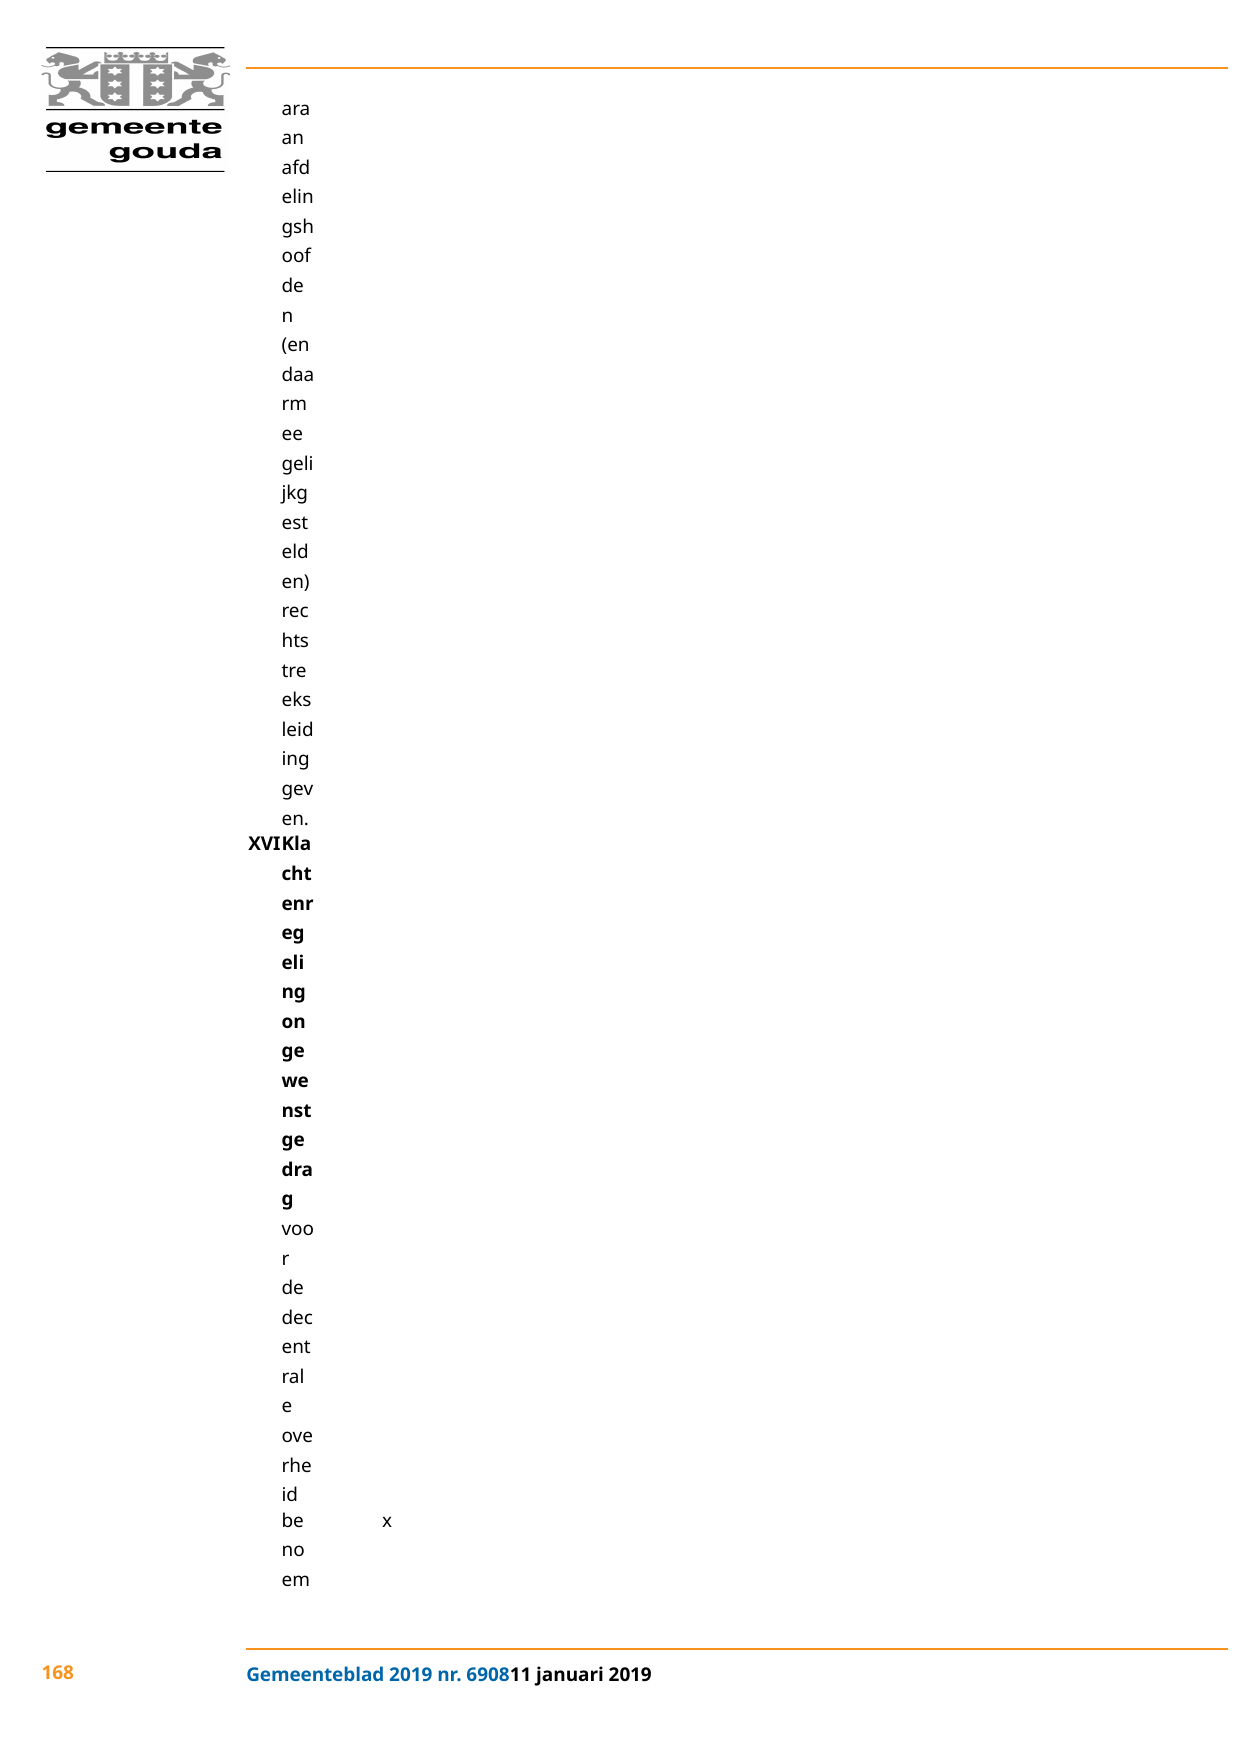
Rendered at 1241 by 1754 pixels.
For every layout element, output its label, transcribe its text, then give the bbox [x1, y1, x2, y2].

table_cell [449, 1507, 482, 1592]
table_cell [516, 831, 549, 1507]
table_cell [348, 95, 382, 831]
table_cell [516, 95, 549, 831]
table_cell [315, 831, 348, 1507]
table_cell [415, 1507, 449, 1592]
table_cell [382, 95, 415, 831]
table_cell x [382, 1507, 415, 1592]
table_cell [449, 95, 482, 831]
table_cell benoem [281, 1507, 315, 1592]
table_cell [415, 95, 449, 831]
table_cell [348, 831, 382, 1507]
table_cell araan afdelingshoofden (en daarmee gelijkgestelden) rechtstreeks leiding geven. [281, 95, 315, 831]
table_cell [315, 95, 348, 831]
table_cell [248, 95, 281, 831]
table_cell [348, 1507, 382, 1592]
table_cell [382, 831, 415, 1507]
table_cell [516, 1507, 549, 1592]
table_cell [315, 1507, 348, 1592]
table_cell [482, 831, 516, 1507]
table_cell [482, 1507, 516, 1592]
table_cell Klachtenregeling ongewenst gedrag voor de decentrale overheid [281, 831, 315, 1507]
table_cell XVI [248, 831, 281, 1592]
table_cell [415, 831, 449, 1507]
picture [41, 47, 231, 172]
table_cell [449, 831, 482, 1507]
table_cell [482, 95, 516, 831]
